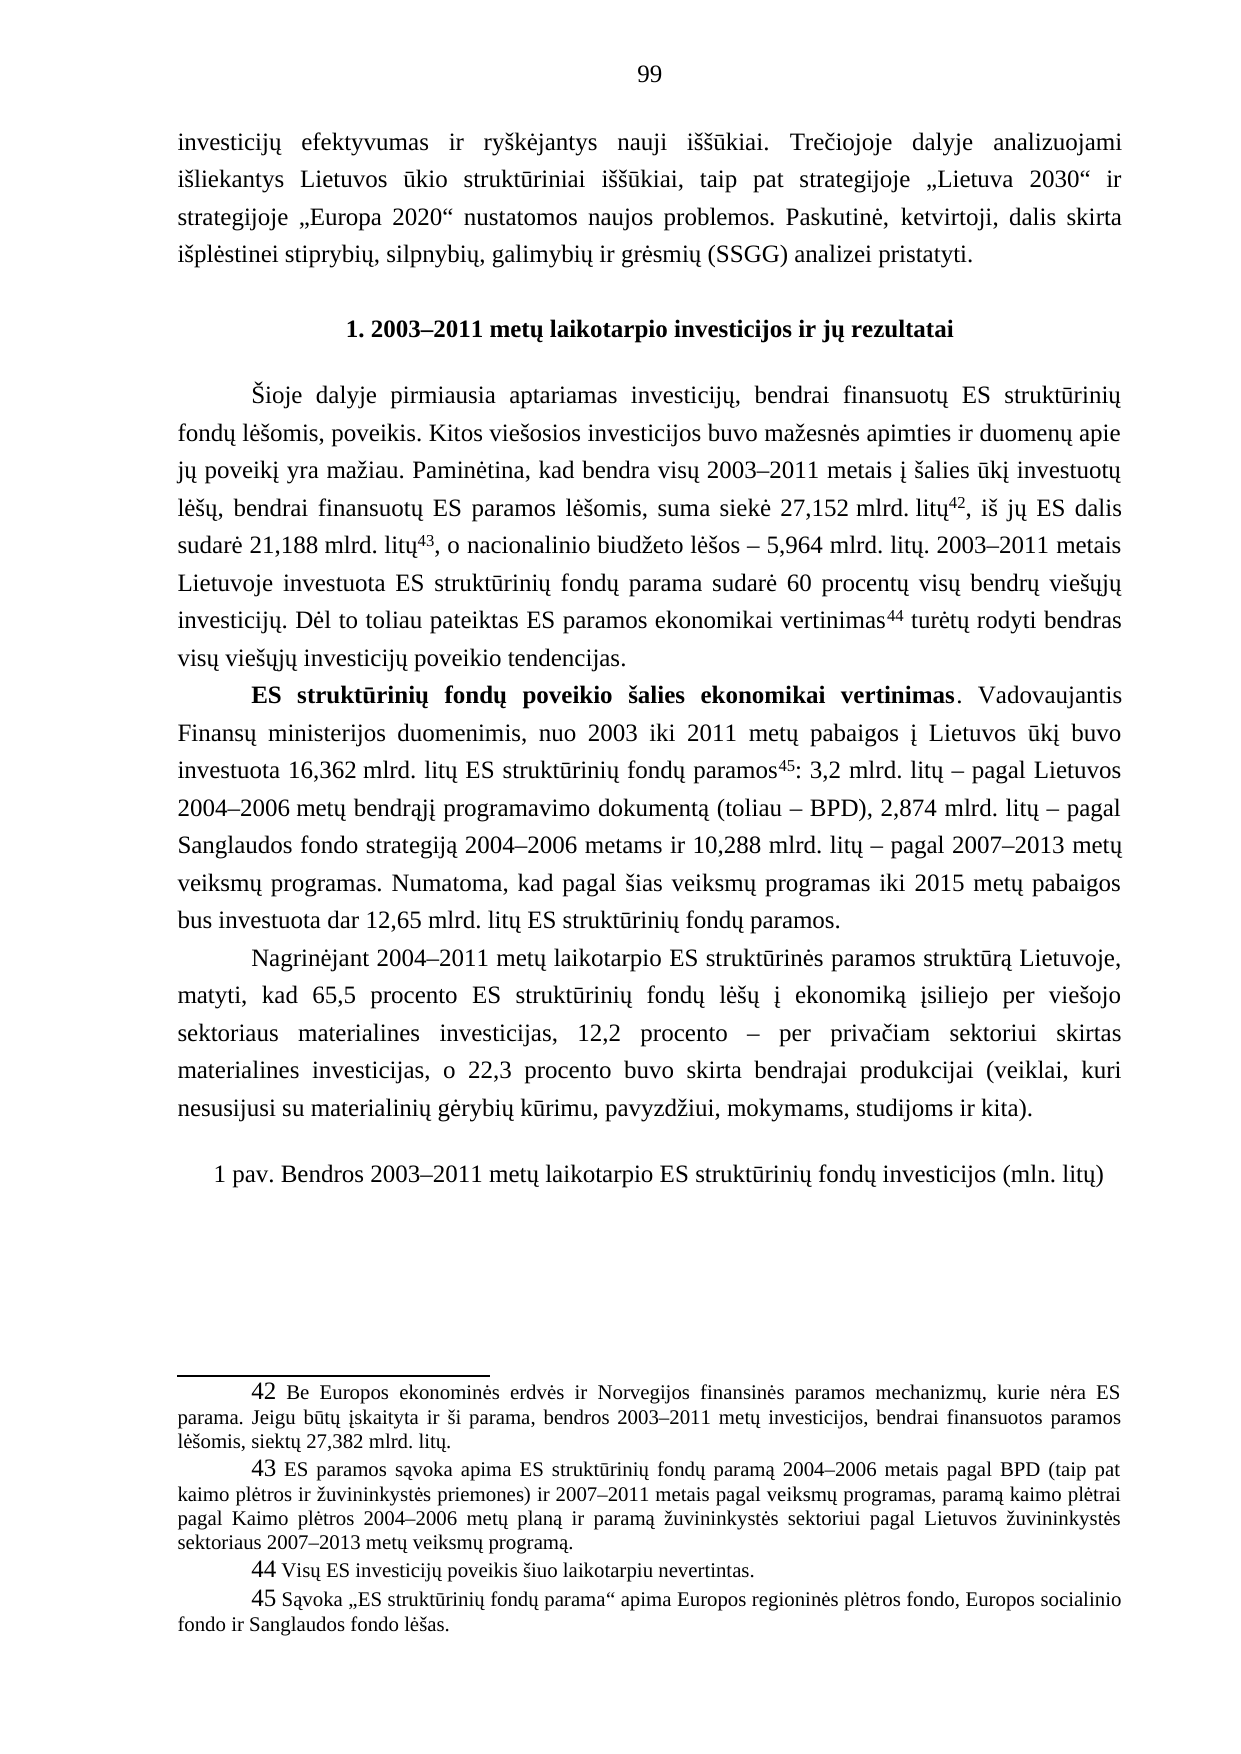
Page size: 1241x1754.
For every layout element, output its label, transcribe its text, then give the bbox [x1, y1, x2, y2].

text Šioje dalyje pirmiausia aptariamas investicijų, bendrai finansuotų ES struktūrinių fondų lėšomis, poveikis. Kitos viešosios investicijos buvo mažesnės apimties ir duomenų apie jų poveikį yra mažiau. Paminėtina, kad bendra visų 2003–2011 metais į šalies ūkį investuotų lėšų, bendrai finansuotų ES paramos lėšomis, suma siekė 27,152 mlrd. litų, iš jų ES dalis sudarė 21,188 mlrd. litų, o nacionalinio biudžeto lėšos – 5,964 mlrd. litų. 2003–2011 metais Lietuvoje investuota ES struktūrinių fondų parama sudarė 60 procentų visų bendrų viešųjų investicijų. Dėl to toliau pateiktas ES paramos ekonomikai vertinimas turėtų rodyti bendras visų viešųjų investicijų poveikio tendencijas. [177, 372, 1122, 672]
text ES struktūrinių fondų poveikio šalies ekonomikai vertinimas. Vadovaujantis Finansų ministerijos duomenimis, nuo 2003 iki 2011 metų pabaigos į Lietuvos ūkį buvo investuota 16,362 mlrd. litų ES struktūrinių fondų paramos: 3,2 mlrd. litų – pagal Lietuvos 2004–2006 metų bendrąjį programavimo dokumentą (toliau – BPD), 2,874 mlrd. litų – pagal Sanglaudos fondo strategiją 2004–2006 metams ir 10,288 mlrd. litų – pagal 2007–2013 metų veiksmų programas. Numatoma, kad pagal šias veiksmų programas iki 2015 metų pabaigos bus investuota dar 12,65 mlrd. litų ES struktūrinių fondų paramos. [177, 672, 1122, 934]
text Be Europos ekonominės erdvės ir Norvegijos finansinės paramos mechanizmų, kurie nėra ES parama. Jeigu būtų įskaityta ir ši parama, bendros 2003–2011 metų investicijos, bendrai finansuotos paramos lėšomis, siektų 27,382 mlrd. litų. [177, 1376, 1122, 1453]
text Visų ES investicijų poveikis šiuo laikotarpiu nevertintas. [177, 1554, 1122, 1583]
table_header 1 pav. Bendros 2003–2011 metų laikotarpio ES struktūrinių fondų investicijos (mln. litų) [189, 1159, 1129, 1188]
text 1. 2003–2011 metų laikotarpio investicijos ir jų rezultatai [177, 306, 1122, 343]
text ES paramos sąvoka apima ES struktūrinių fondų paramą 2004–2006 metais pagal BPD (taip pat kaimo plėtros ir žuvininkystės priemones) ir 2007–2011 metais pagal veiksmų programas, paramą kaimo plėtrai pagal Kaimo plėtros 2004–2006 metų planą ir paramą žuvininkystės sektoriui pagal Lietuvos žuvininkystės sektoriaus 2007–2013 metų veiksmų programą. [177, 1453, 1122, 1554]
text Nagrinėjant 2004–2011 metų laikotarpio ES struktūrinės paramos struktūrą Lietuvoje, matyti, kad 65,5 procento ES struktūrinių fondų lėšų į ekonomiką įsiliejo per viešojo sektoriaus materialines investicijas, 12,2 procento – per privačiam sektoriui skirtas materialines investicijas, o 22,3 procento buvo skirta bendrajai produkcijai (veiklai, kuri nesusijusi su materialinių gėrybių kūrimu, pavyzdžiui, mokymams, studijoms ir kita). [177, 934, 1122, 1122]
text Sąvoka „ES struktūrinių fondų parama“ apima Europos regioninės plėtros fondo, Europos socialinio fondo ir Sanglaudos fondo lėšas. [177, 1583, 1122, 1636]
text investicijų efektyvumas ir ryškėjantys nauji iššūkiai. Trečiojoje dalyje analizuojami išliekantys Lietuvos ūkio struktūriniai iššūkiai, taip pat strategijoje „Lietuva 2030“ ir strategijoje „Europa 2020“ nustatomos naujos problemos. Paskutinė, ketvirtoji, dalis skirta išplėstinei stiprybių, silpnybių, galimybių ir grėsmių (SSGG) analizei pristatyti. [177, 118, 1122, 268]
